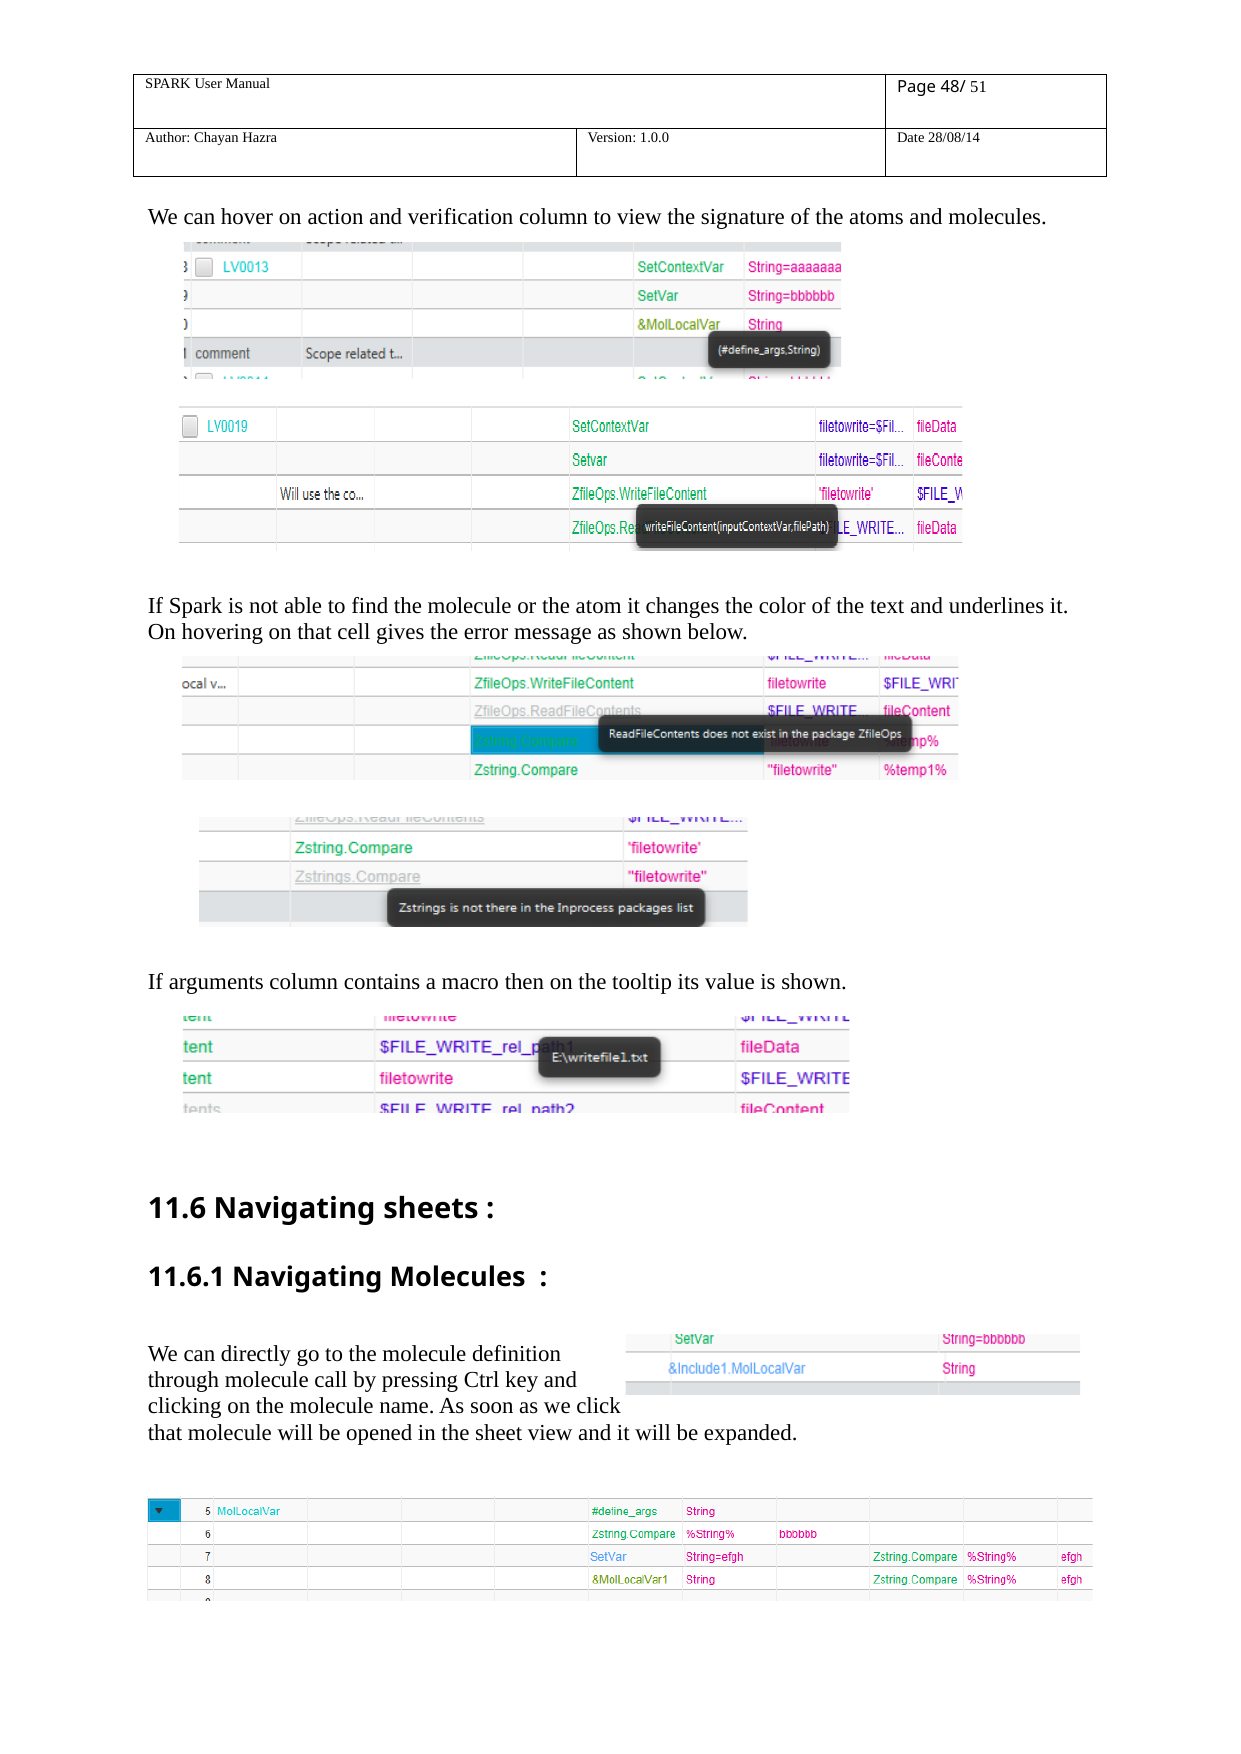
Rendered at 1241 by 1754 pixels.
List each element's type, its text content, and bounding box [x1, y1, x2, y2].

picture [199, 817, 748, 927]
text If Spark is not able to find the molecule or the atom it changes the color of the text and underlines it. On hovering on that cell gives the error message as shown below. [148, 592, 1092, 644]
picture [147, 1496, 1093, 1601]
picture [183, 242, 842, 379]
picture [625, 1334, 1081, 1395]
picture [178, 406, 963, 551]
subtitle 11.6 Navigating sheets : [148, 1187, 1092, 1227]
text We can directly go to the molecule definition through molecule call by pressing Ctrl key and clicking on the molecule name. As soon as we click that molecule will be opened in the sheet view and it will be expanded. [148, 1340, 1092, 1445]
text If arguments column contains a macro then on the tooltip its value is shown. [148, 968, 1092, 994]
subtitle 11.6.1 Navigating Molecules : [148, 1258, 1092, 1295]
picture [181, 656, 959, 780]
picture [182, 1016, 850, 1113]
text We can hover on action and verification column to view the signature of the atoms and molecules. [148, 203, 1092, 229]
